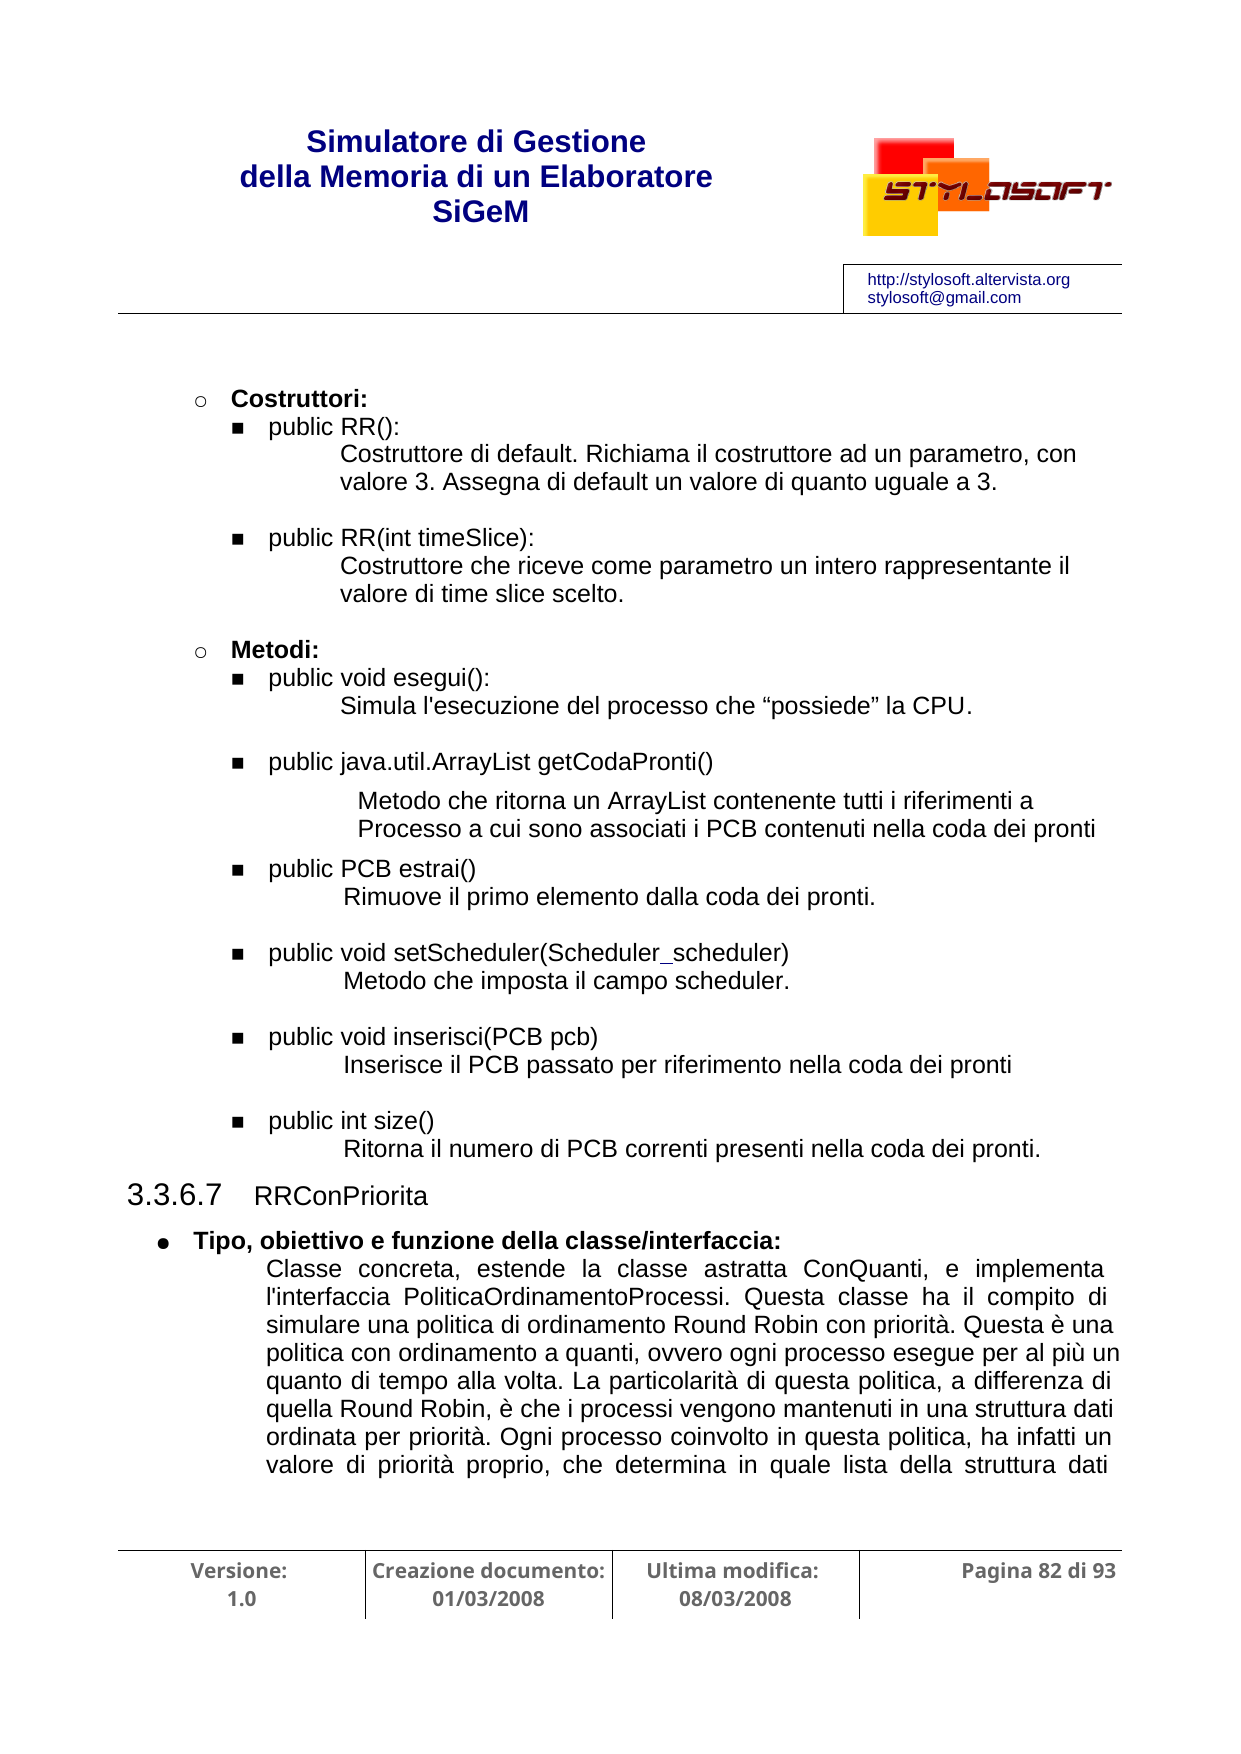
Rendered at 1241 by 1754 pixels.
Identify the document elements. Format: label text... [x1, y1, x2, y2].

subtitle RRConPriorita [118, 1177, 1122, 1212]
list Ritorna il numero di PCB correnti presenti nella coda dei pronti. [306, 1135, 1122, 1163]
list public RR(): [231, 412, 1122, 440]
text Costruttore di default. Richiama il costruttore ad un parametro, con valore 3. Assegna di default un valore di quanto uguale a 3. [118, 440, 1122, 496]
list public void esegui(): [231, 664, 1122, 692]
list Metodo che imposta il campo scheduler. [306, 967, 1122, 995]
list Classe concreta, estende la classe astratta ConQuanti, e implementa l'interfaccia PoliticaOrdinamentoProcessi. Questa classe ha il compito di simulare una politica di ordinamento Round Robin con priorità. Questa è una politica con ordinamento a quanti, ovvero ogni processo esegue per al più un quanto di tempo alla volta. La particolarità di questa politica, a differenza di quella Round Robin, è che i processi vengono mantenuti in una struttura dati ordinata per priorità. Ogni processo coinvolto in questa politica, ha infatti un valore di priorità proprio, che determina in quale lista della struttura dati [156, 1255, 1122, 1478]
list Rimuove il primo elemento dalla coda dei pronti. [306, 883, 1122, 911]
picture [848, 123, 1117, 247]
list Metodi: [193, 636, 1122, 664]
list Costruttori: [193, 384, 1122, 412]
list public int size() [231, 1107, 1122, 1135]
list public void inserisci(PCB pcb) [231, 1023, 1122, 1051]
list public java.util.ArrayList getCodaPronti() [231, 747, 1122, 775]
list Tipo, obiettivo e funzione della classe/interfaccia: [156, 1227, 1122, 1255]
list public void setScheduler(Scheduler scheduler) [231, 938, 1122, 967]
list public PCB estrai() [231, 855, 1122, 883]
list public RR(int timeSlice): [231, 524, 1122, 552]
text Costruttore che riceve come parametro un intero rappresentante il valore di time slice scelto. [118, 552, 1122, 608]
text Metodo che ritorna un ArrayList contenente tutti i riferimenti a Processo a cui sono associati i PCB contenuti nella coda dei pronti [136, 787, 1104, 843]
text Simula l'esecuzione del processo che “possiede” la CPU. [118, 692, 1122, 719]
list Inserisce il PCB passato per riferimento nella coda dei pronti [306, 1051, 1122, 1079]
